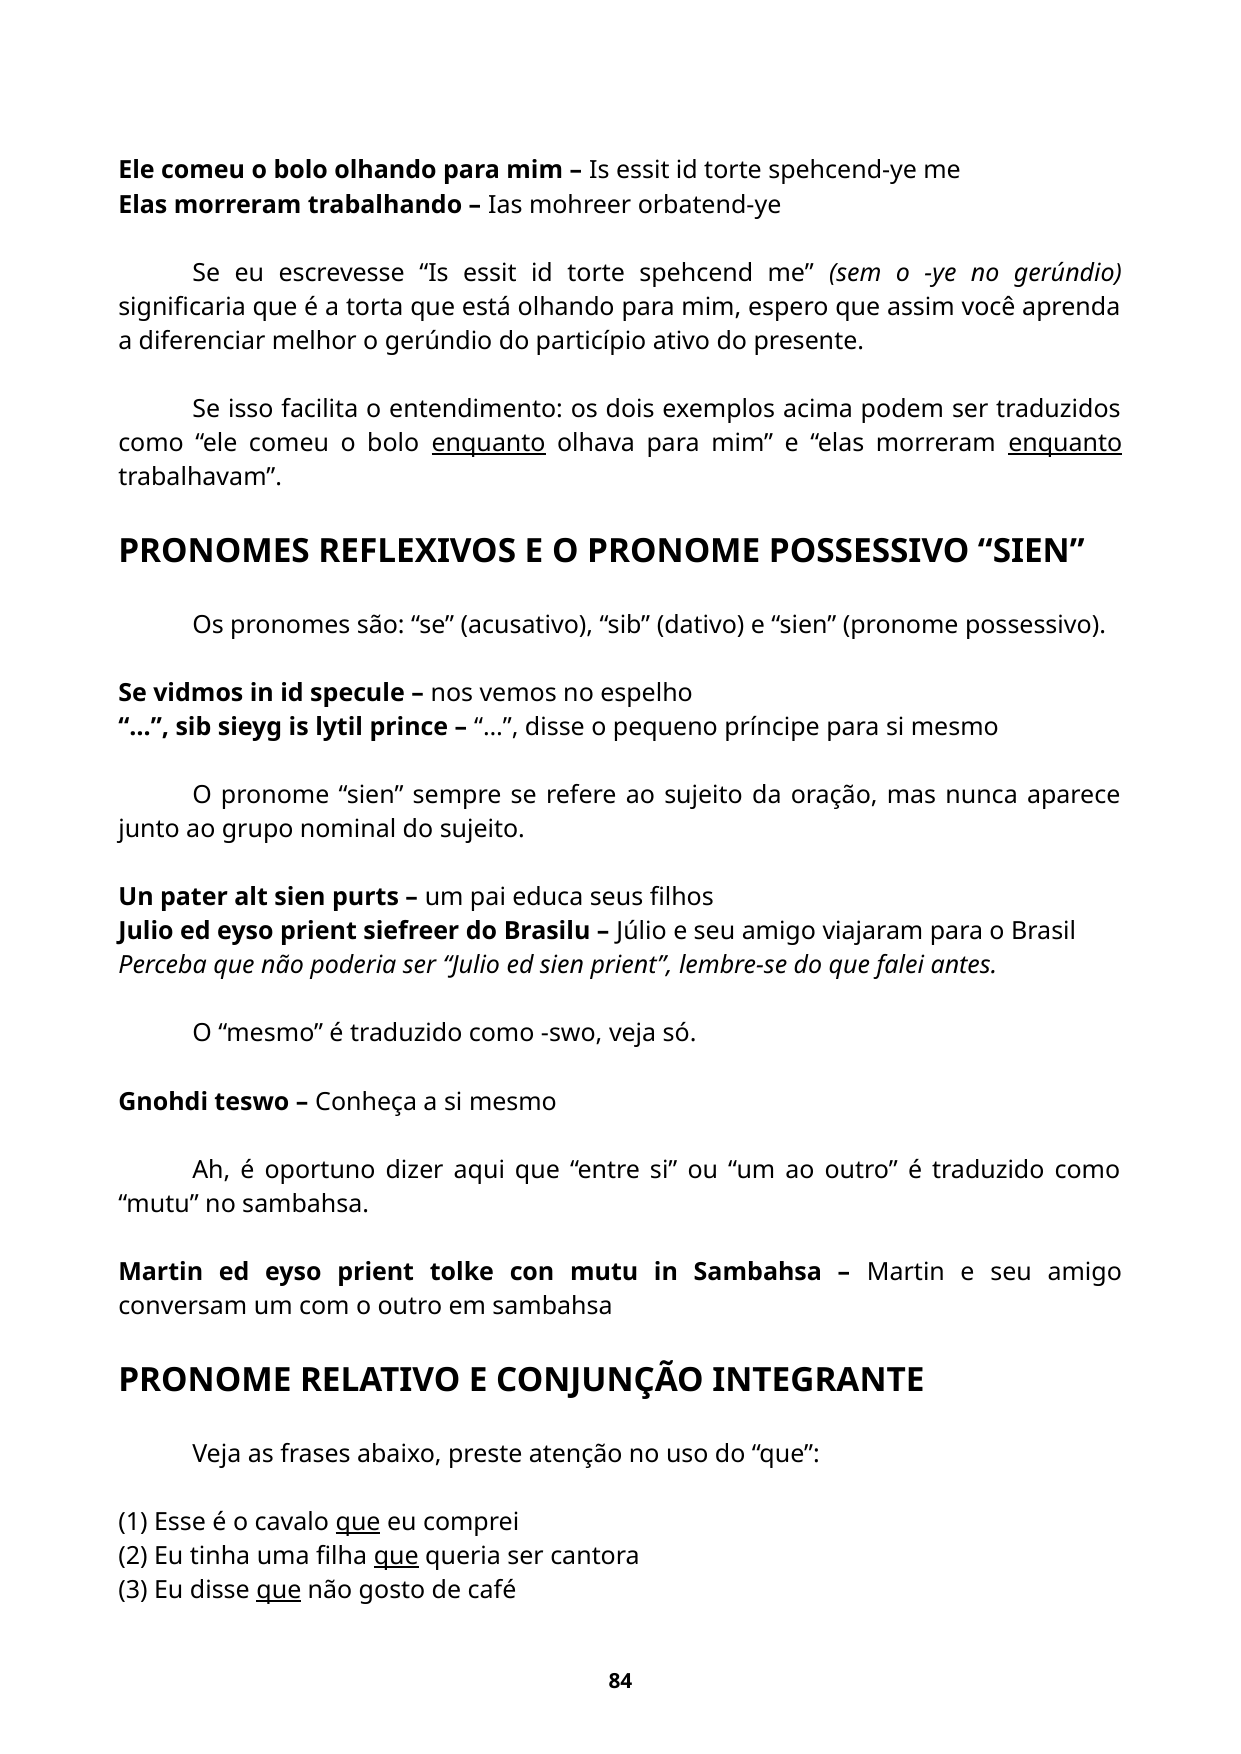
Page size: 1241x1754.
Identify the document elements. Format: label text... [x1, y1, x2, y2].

text Perceba que não poderia ser “Julio ed sien prient”, lembre-se do que falei antes. [118, 947, 1122, 981]
text Ah, é oportuno dizer aqui que “entre si” ou “um ao outro” é traduzido como “mutu” no sambahsa. [118, 1151, 1122, 1219]
text Julio ed eyso prient siefreer do Brasilu – Júlio e seu amigo viajaram para o Brasil [118, 913, 1122, 947]
text (1) Esse é o cavalo que eu comprei [118, 1503, 1122, 1537]
text Se isso facilita o entendimento: os dois exemplos acima podem ser traduzidos como “ele comeu o bolo enquanto olhava para mim” e “elas morreram enquanto trabalhavam”. [118, 391, 1122, 493]
text Gnohdi teswo – Conheça a si mesmo [118, 1083, 1122, 1117]
text Se vidmos in id specule – nos vemos no espelho [118, 674, 1122, 708]
text Veja as frases abaixo, preste atenção no uso do “que”: [118, 1435, 1122, 1469]
text Martin ed eyso prient tolke con mutu in Sambahsa – Martin e seu amigo conversam um com o outro em sambahsa [118, 1253, 1122, 1322]
text (3) Eu disse que não gosto de café [118, 1571, 1122, 1606]
text O “mesmo” é traduzido como -swo, veja só. [118, 1015, 1122, 1049]
text Un pater alt sien purts – um pai educa seus filhos [118, 879, 1122, 913]
subtitle PRONOME RELATIVO E CONJUNÇÃO INTEGRANTE [118, 1356, 1122, 1401]
text O pronome “sien” sempre se refere ao sujeito da oração, mas nunca aparece junto ao grupo nominal do sujeito. [118, 777, 1122, 845]
subtitle PRONOMES REFLEXIVOS E O PRONOME POSSESSIVO “SIEN” [118, 527, 1122, 572]
text Se eu escrevesse “Is essit id torte spehcend me” (sem o -ye no gerúndio) significaria que é a torta que está olhando para mim, espero que assim você aprenda a diferenciar melhor o gerúndio do particípio ativo do presente. [118, 254, 1122, 357]
text Ele comeu o bolo olhando para mim – Is essit id torte spehcend-ye me [118, 152, 1122, 186]
text Os pronomes são: “se” (acusativo), “sib” (dativo) e “sien” (pronome possessivo). [118, 606, 1122, 640]
text (2) Eu tinha uma filha que queria ser cantora [118, 1537, 1122, 1571]
text Elas morreram trabalhando – Ias mohreer orbatend-ye [118, 186, 1122, 220]
text “…”, sib sieyg is lytil prince – “…”, disse o pequeno príncipe para si mesmo [118, 708, 1122, 743]
